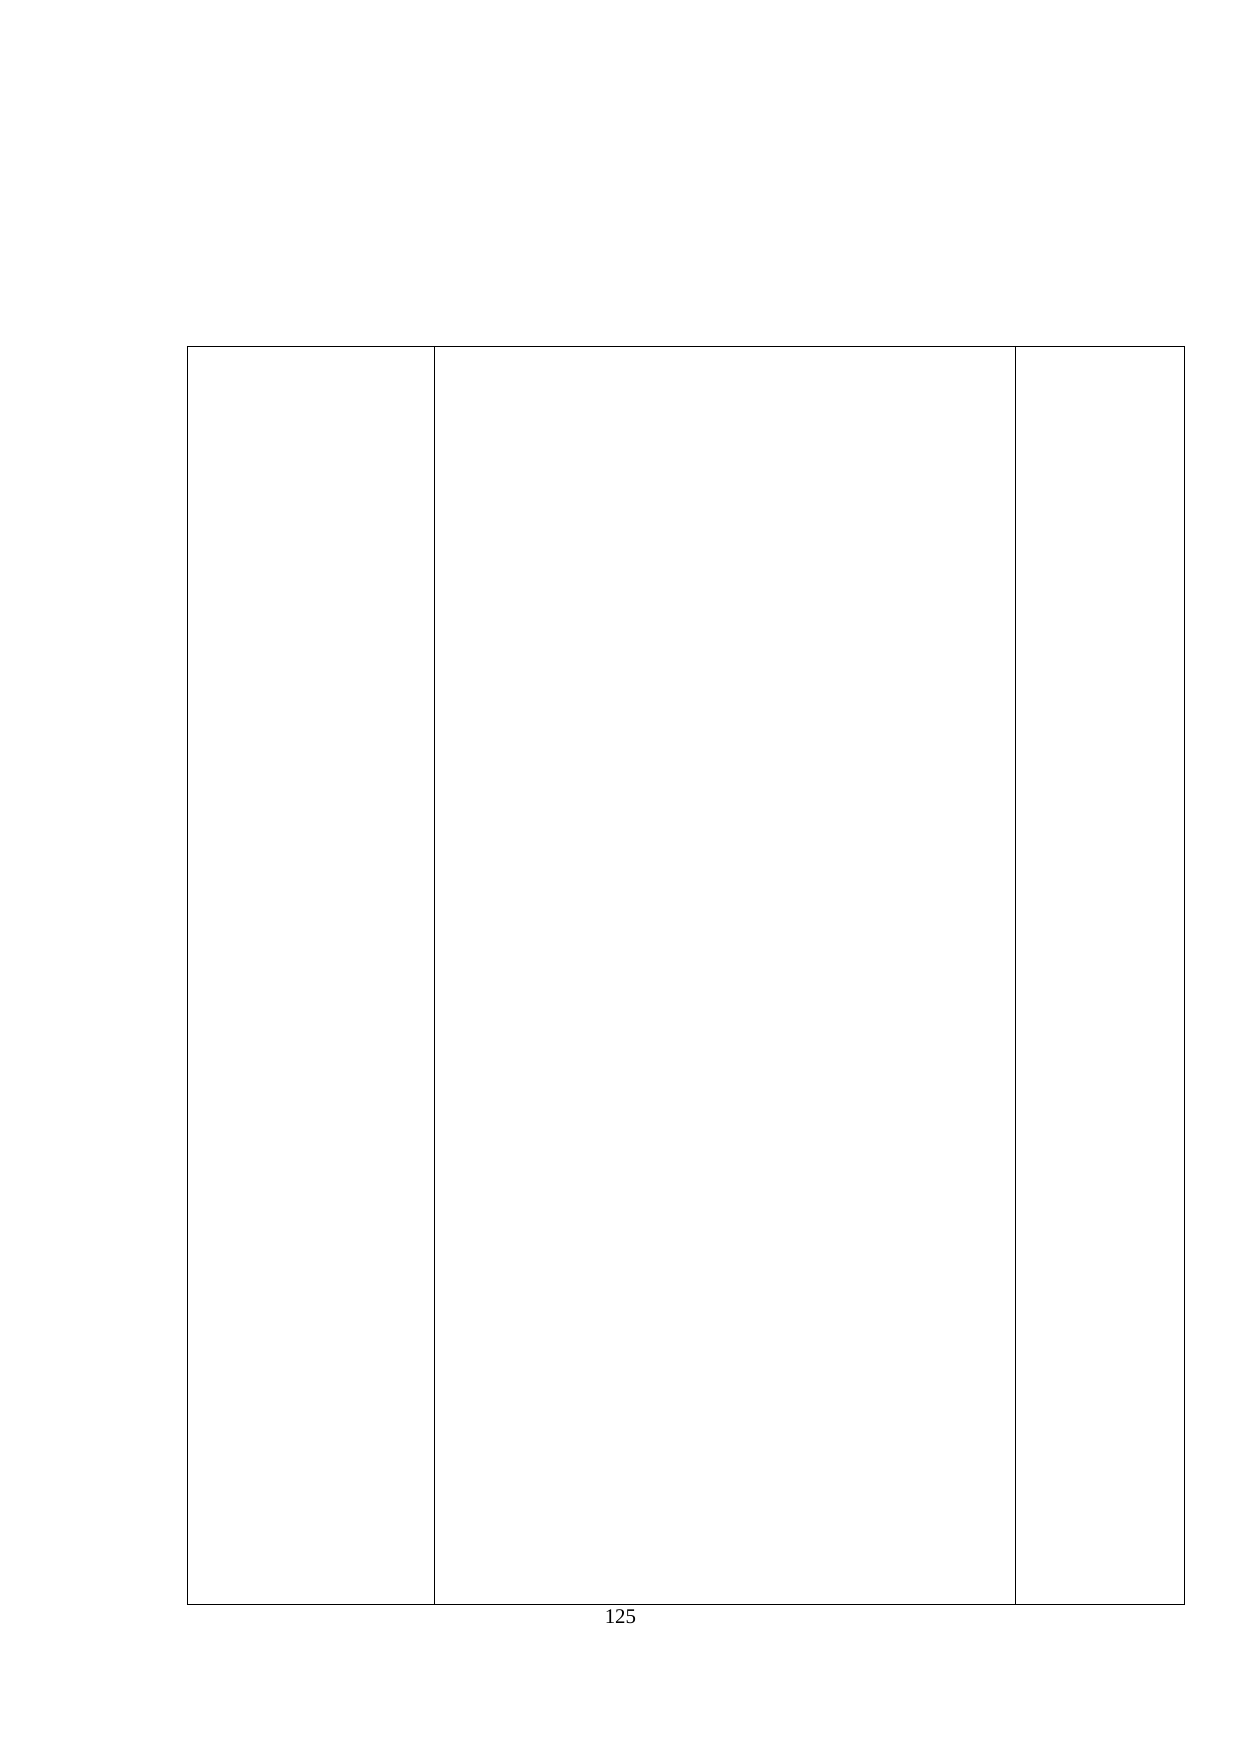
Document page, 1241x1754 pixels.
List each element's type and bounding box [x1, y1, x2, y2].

table_cell [435, 347, 1015, 1604]
table_cell [1016, 347, 1184, 1604]
table_cell [188, 347, 434, 1604]
